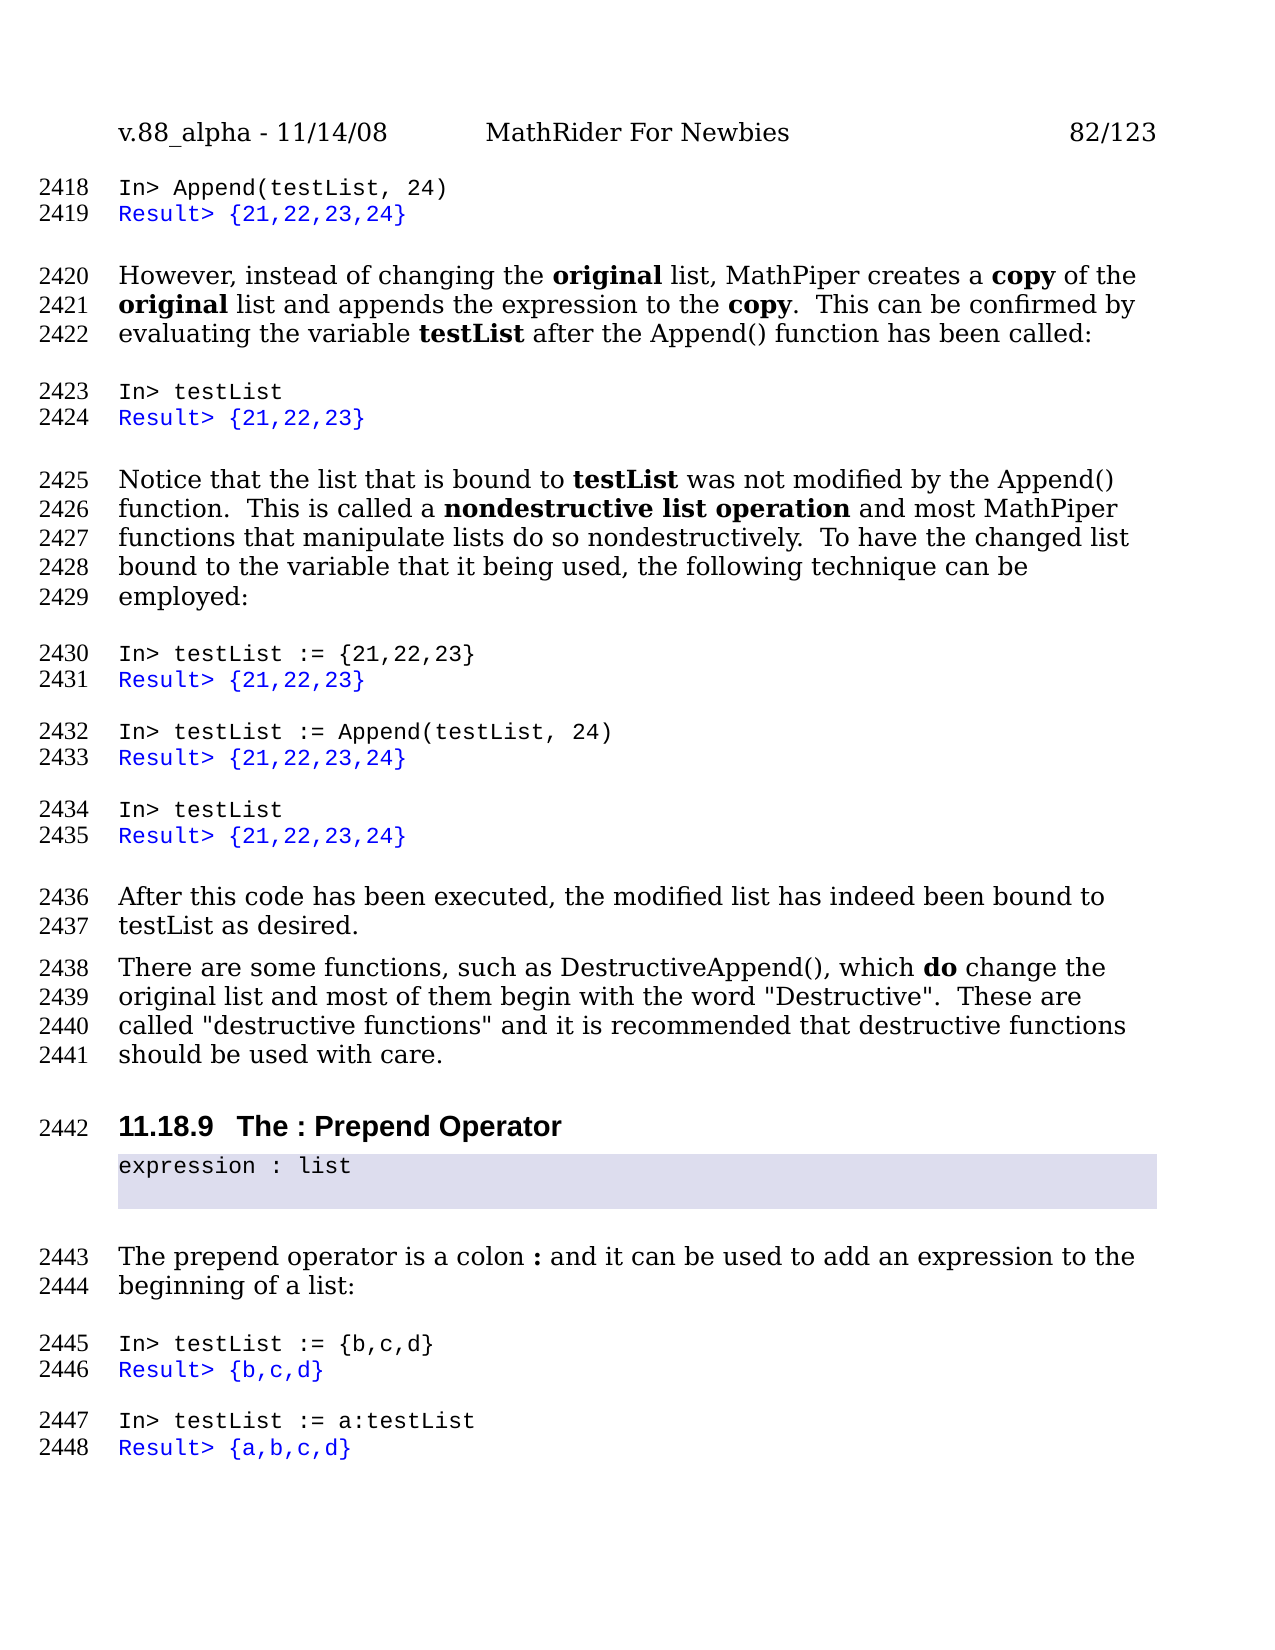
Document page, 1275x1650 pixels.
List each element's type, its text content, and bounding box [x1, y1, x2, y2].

text There are some functions, such as DestructiveAppend(), which do change the original list and most of them begin with the word "Destructive". These are called "destructive functions" and it is recommended that destructive functions should be used with care. [118, 953, 1157, 1069]
text Result> {21,22,23} [118, 669, 1157, 695]
text Notice that the list that is bound to testList was not modified by the Append() function. This is called a nondestructive list operation and most MathPiper functions that manipulate lists do so nondestructively. To have the changed list bound to the variable that it being used, the following technique can be employed: [118, 464, 1157, 611]
text Result> {21,22,23,24} [118, 824, 1157, 850]
text Result> {21,22,23,24} [118, 203, 1157, 229]
text After this code has been executed, the modified list has indeed been bound to testList as desired. [118, 882, 1157, 941]
text In> testList := a:testList [118, 1410, 1157, 1436]
table_header expression : list [118, 1154, 1157, 1209]
text However, instead of changing the original list, MathPiper creates a copy of the original list and appends the expression to the copy. This can be confirmed by evaluating the variable testList after the Append() function has been called: [118, 261, 1157, 349]
text In> testList := {b,c,d} [118, 1332, 1157, 1358]
subtitle The : Prepend Operator [118, 1109, 1157, 1142]
text Result> {21,22,23,24} [118, 747, 1157, 772]
text In> Append(testList, 24) [118, 177, 1157, 203]
text In> testList [118, 798, 1157, 824]
text Result> {21,22,23} [118, 407, 1157, 433]
text Result> {a,b,c,d} [118, 1436, 1157, 1462]
text In> testList [118, 381, 1157, 407]
text The prepend operator is a colon : and it can be used to add an expression to the beginning of a list: [118, 1242, 1157, 1300]
text In> testList := {21,22,23} [118, 643, 1157, 669]
text Result> {b,c,d} [118, 1358, 1157, 1384]
text In> testList := Append(testList, 24) [118, 721, 1157, 747]
